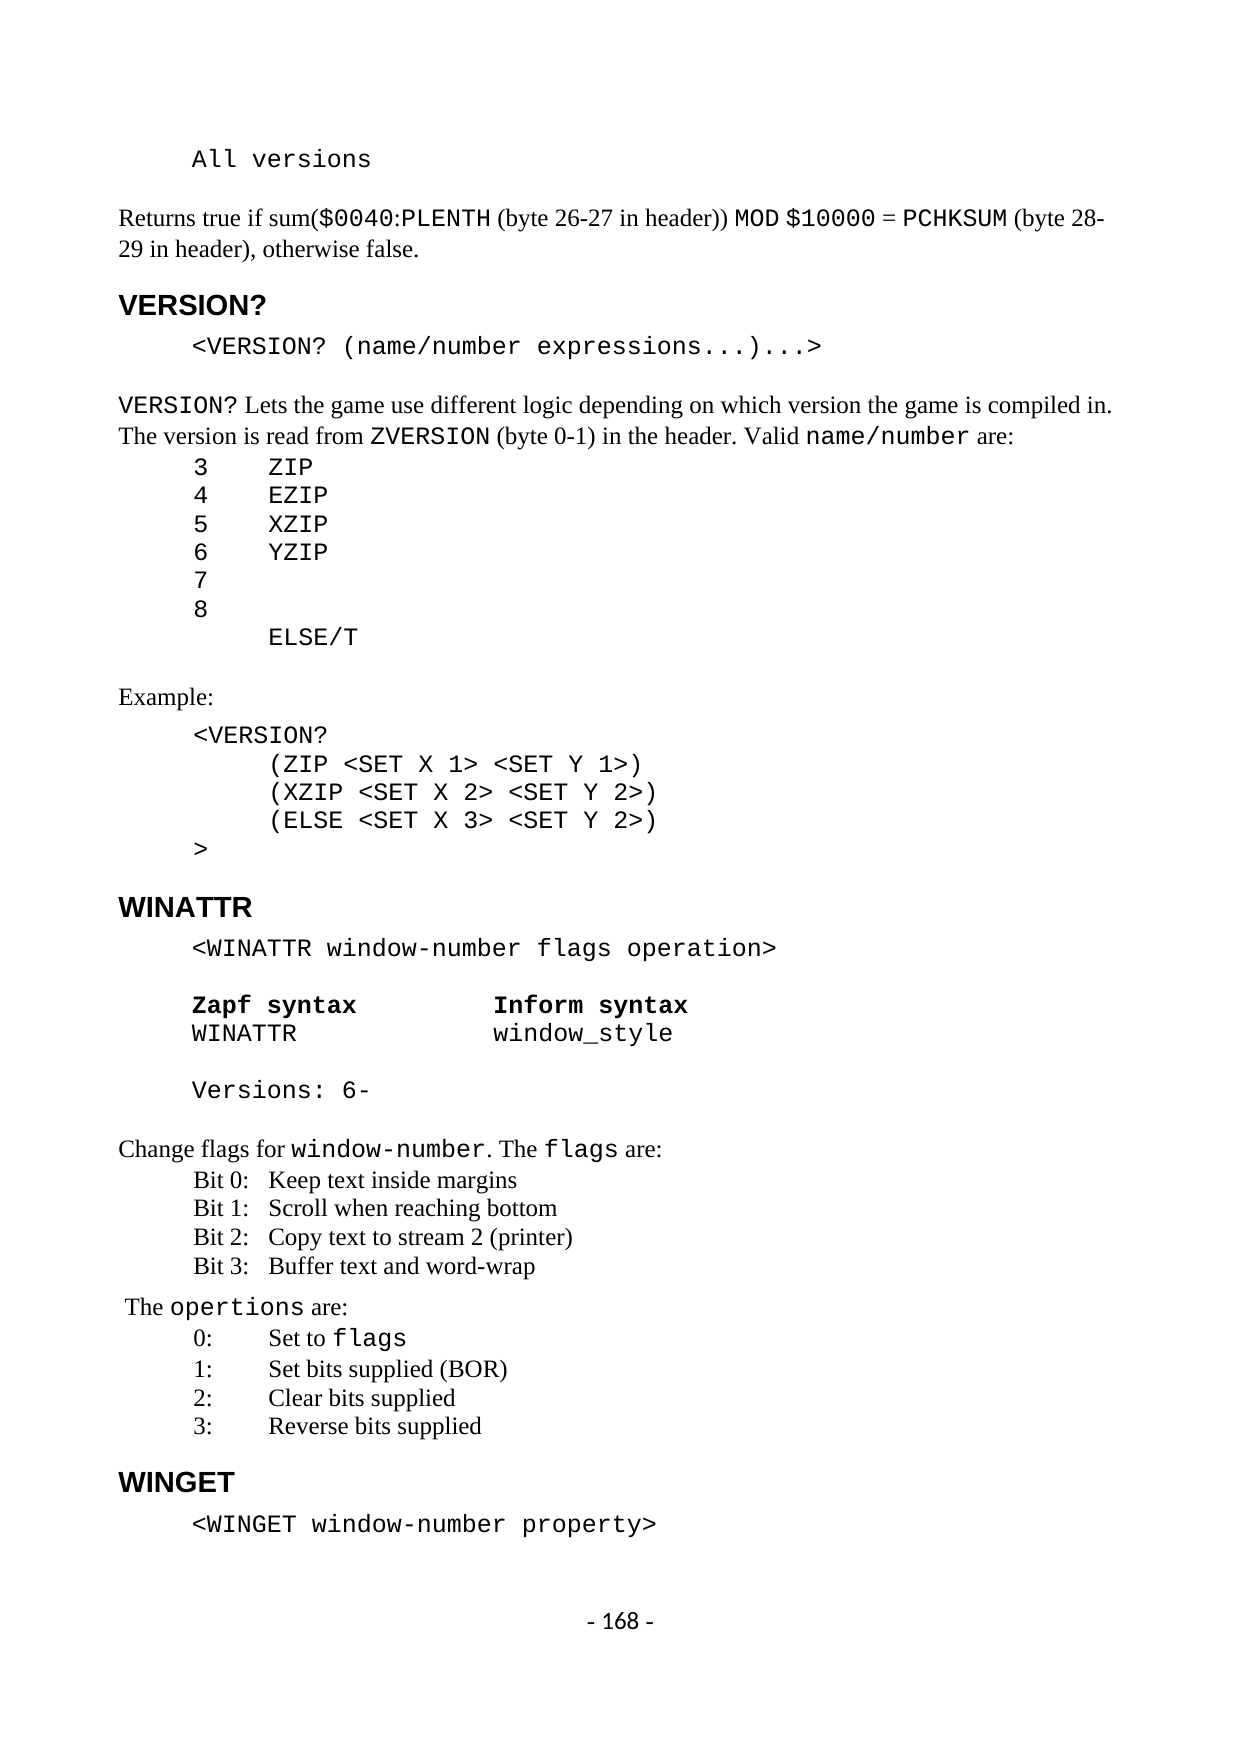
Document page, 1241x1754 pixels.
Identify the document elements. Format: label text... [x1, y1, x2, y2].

subtitle VERSION? [43, 288, 1122, 321]
text Returns true if sum($0040:PLENTH (byte 26-27 in header)) MOD $10000 = PCHKSUM (byte 28-29 in header), otherwise false. [118, 203, 1122, 263]
text WINATTR window_style [192, 1021, 1122, 1049]
text VERSION? Lets the game use different logic depending on which version the game is compiled in. The version is read from ZVERSION (byte 0-1) in the header. Valid name/number are: 3 ZIP 4 EZIP 5 XZIP 6 YZIP 7 8 ELSE/T Example: [118, 390, 1122, 710]
text <VERSION? (name/number expressions...)...> [192, 334, 1122, 362]
text Change flags for window-number. The flags are: Bit 0: Keep text inside margins Bit 1: Scroll when reaching bottom Bit 2: Copy text to stream 2 (printer) Bit 3: Buffer text and word-wrap [118, 1134, 1122, 1280]
text All versions [192, 146, 1122, 175]
text <VERSION? (ZIP <SET X 1> <SET Y 1>) (XZIP <SET X 2> <SET Y 2>) (ELSE <SET X 3> <SET Y 2>) > [118, 723, 1122, 864]
text The opertions are: 0: Set to flags 1: Set bits supplied (BOR) 2: Clear bits supplied 3: Reverse bits supplied [118, 1292, 1122, 1440]
text Versions: 6- [192, 1077, 1122, 1106]
text <WINATTR window-number flags operation> [192, 936, 1122, 964]
text <WINGET window-number property> [192, 1511, 1122, 1539]
subtitle WINATTR [43, 889, 1122, 923]
subtitle WINGET [43, 1465, 1122, 1499]
text Zapf syntax Inform syntax [192, 992, 1122, 1021]
